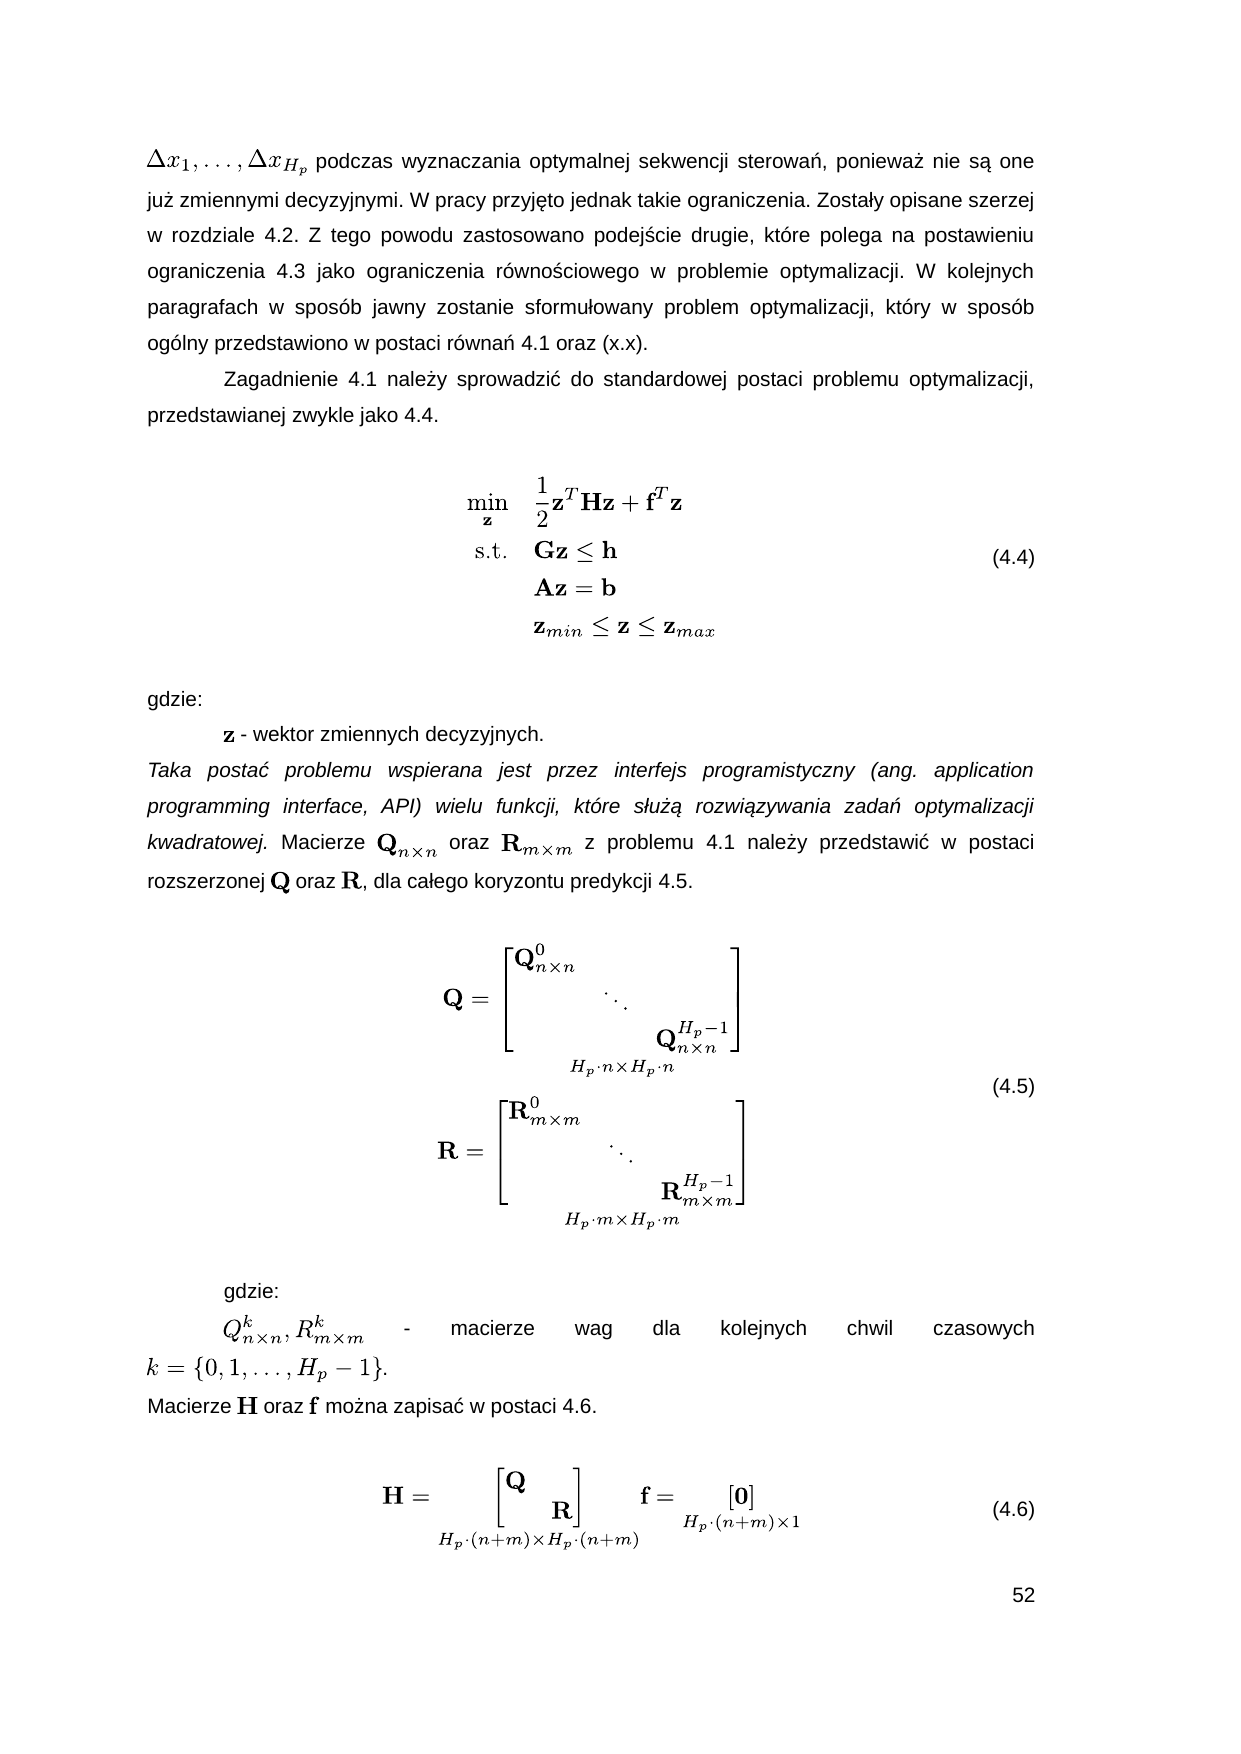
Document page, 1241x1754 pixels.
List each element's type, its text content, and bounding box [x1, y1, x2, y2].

text [147, 476, 547, 637]
text - macierze wag dla kolejnych chwil czasowych . [147, 1315, 1035, 1382]
text [147, 943, 537, 1229]
text Macierze oraz można zapisać w postaci 4.6. [147, 1394, 1035, 1418]
text - wektor zmiennych decyzyjnych. [147, 722, 1035, 746]
text (4.6) [567, 1468, 1035, 1550]
text (4.5) [542, 943, 1035, 1229]
text gdzie: [147, 686, 1035, 710]
text Taka postać problemu wspierana jest przez interfejs programistyczny (ang. application programming interface, API) wielu funkcji, które służą rozwiązywania zadań optymalizacji kwadratowej. Macierze oraz z problemu 4.1 należy przedstawić w postaci rozszerzonej oraz , dla całego koryzontu predykcji 4.5. [147, 758, 1035, 894]
text [147, 1468, 454, 1550]
text gdzie: [147, 1279, 1035, 1303]
text podczas wyznaczania optymalnej sekwencji sterowań, ponieważ nie są one już zmiennymi decyzyjnymi. W pracy przyjęto jednak takie ograniczenia. Zostały opisane szerzej w rozdziale 4.2. Z tego powodu zastosowano podejście drugie, które polega na postawieniu ograniczenia 4.3 jako ograniczenia równościowego w problemie optymalizacji. W kolejnych paragrafach w sposób jawny zostanie sformułowany problem optymalizacji, który w sposób ogólny przedstawiono w postaci równań 4.1 oraz (x.x). [147, 147, 1035, 355]
text Zagadnienie 4.1 należy sprowadzić do standardowej postaci problemu optymalizacji, przedstawianej zwykle jako 4.4. [147, 367, 1035, 427]
text (4.4) [544, 476, 1035, 637]
